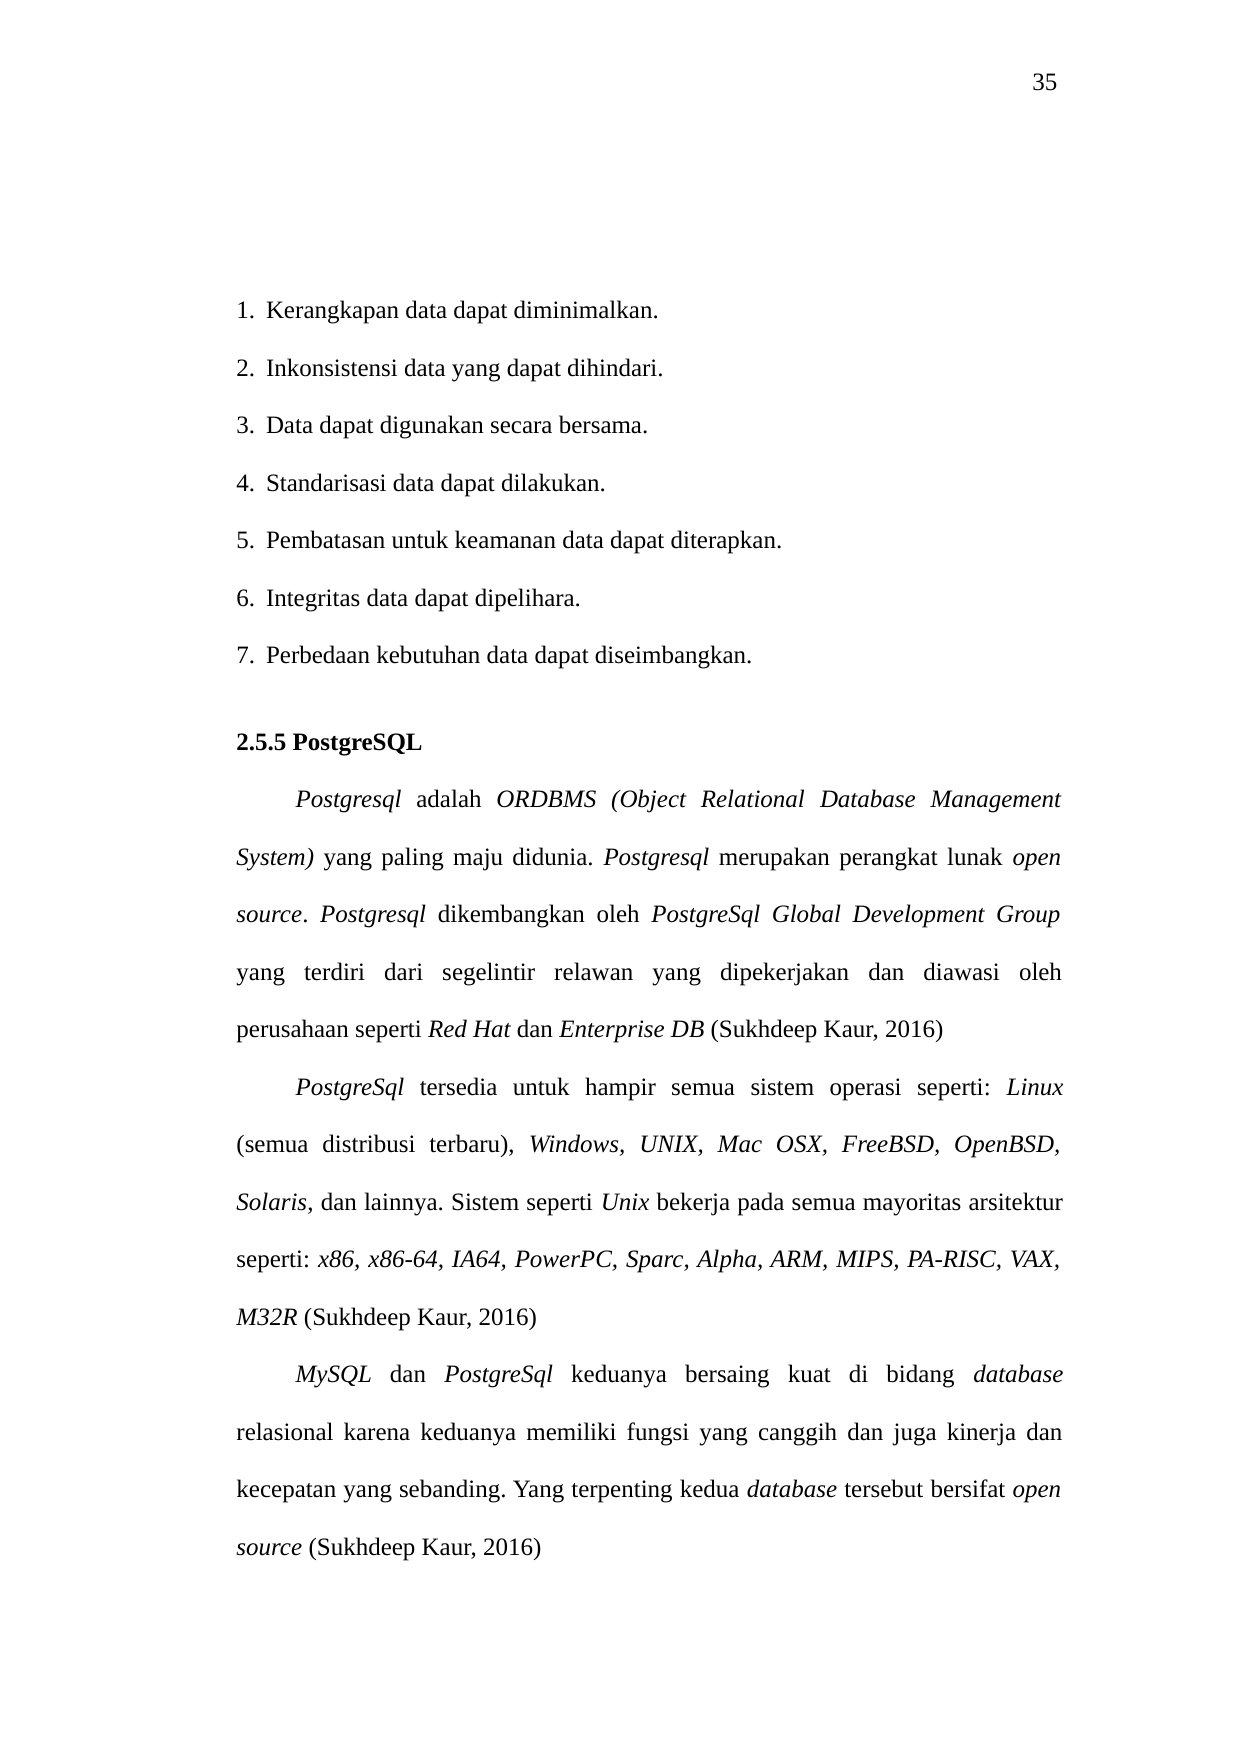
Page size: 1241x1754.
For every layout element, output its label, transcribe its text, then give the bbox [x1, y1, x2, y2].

text MySQL dan PostgreSql keduanya bersaing kuat di bidang database relasional karena keduanya memiliki fungsi yang canggih dan juga kinerja dan kecepatan yang sebanding. Yang terpenting kedua database tersebut bersifat open source (Sukhdeep Kaur, 2016) [236, 1359, 1063, 1560]
list Pembatasan untuk keamanan data dapat diterapkan. [236, 525, 1063, 554]
subtitle 2.5.5 PostgreSQL [236, 727, 1063, 755]
text PostgreSql tersedia untuk hampir semua sistem operasi seperti: Linux (semua distribusi terbaru), Windows, UNIX, Mac OSX, FreeBSD, OpenBSD, Solaris, dan lainnya. Sistem seperti Unix bekerja pada semua mayoritas arsitektur seperti: x86, x86-64, IA64, PowerPC, Sparc, Alpha, ARM, MIPS, PA-RISC, VAX, M32R (Sukhdeep Kaur, 2016) [236, 1072, 1063, 1330]
list Perbedaan kebutuhan data dapat diseimbangkan. [236, 640, 1063, 669]
list Kerangkapan data dapat diminimalkan. [236, 295, 1063, 324]
list Standarisasi data dapat dilakukan. [236, 468, 1063, 497]
list Data dapat digunakan secara bersama. [236, 410, 1063, 439]
list Integritas data dapat dipelihara. [236, 583, 1063, 612]
text Postgresql adalah ORDBMS (Object Relational Database Management System) yang paling maju didunia. Postgresql merupakan perangkat lunak open source. Postgresql dikembangkan oleh PostgreSql Global Development Group yang terdiri dari segelintir relawan yang dipekerjakan dan diawasi oleh perusahaan seperti Red Hat dan Enterprise DB (Sukhdeep Kaur, 2016) [236, 784, 1063, 1043]
list Inkonsistensi data yang dapat dihindari. [236, 353, 1063, 382]
